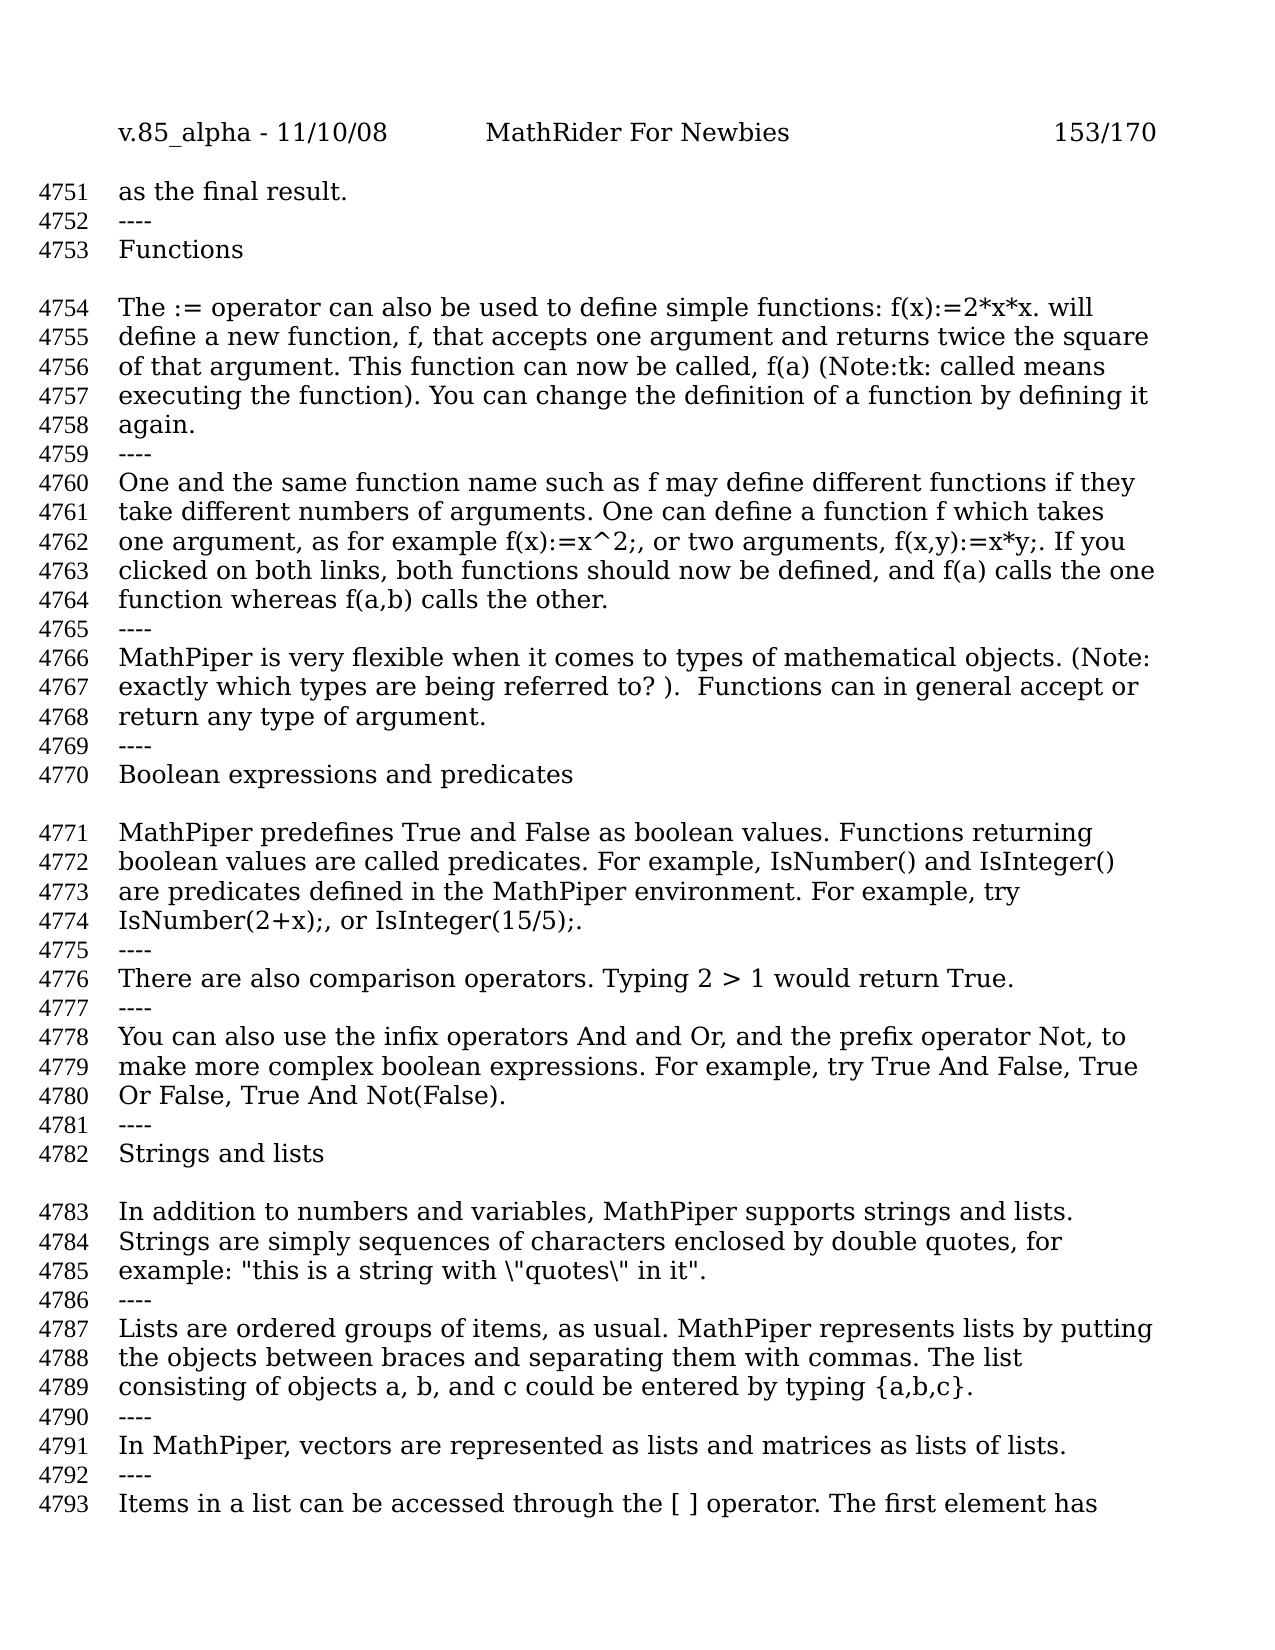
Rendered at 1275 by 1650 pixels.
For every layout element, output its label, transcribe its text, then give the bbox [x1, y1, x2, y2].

text The := operator can also be used to define simple functions: f(x):=2*x*x. will define a new function, f, that accepts one argument and returns twice the square of that argument. This function can now be called, f(a) (Note:tk: called means executing the function). You can change the definition of a function by defining it again. [118, 293, 1157, 439]
text ---- [118, 1110, 1157, 1139]
text as the final result. [118, 177, 1157, 206]
text ---- [118, 731, 1157, 760]
text You can also use the infix operators And and Or, and the prefix operator Not, to make more complex boolean expressions. For example, try True And False, True Or False, True And Not(False). [118, 1023, 1157, 1110]
text MathPiper is very flexible when it comes to types of mathematical objects. (Note: exactly which types are being referred to? ). Functions can in general accept or return any type of argument. [118, 643, 1157, 731]
text Items in a list can be accessed through the [ ] operator. The first element has [118, 1489, 1157, 1518]
text Functions [118, 235, 1157, 264]
text ---- [118, 206, 1157, 235]
text In MathPiper, vectors are represented as lists and matrices as lists of lists. [118, 1431, 1157, 1460]
text Strings and lists [118, 1139, 1157, 1168]
text Lists are ordered groups of items, as usual. MathPiper represents lists by putting the objects between braces and separating them with commas. The list consisting of objects a, b, and c could be entered by typing {a,b,c}. [118, 1314, 1157, 1402]
text ---- [118, 1285, 1157, 1314]
text Boolean expressions and predicates [118, 760, 1157, 789]
text ---- [118, 993, 1157, 1023]
text ---- [118, 1460, 1157, 1489]
text MathPiper predefines True and False as boolean values. Functions returning boolean values are called predicates. For example, IsNumber() and IsInteger() are predicates defined in the MathPiper environment. For example, try IsNumber(2+x);, or IsInteger(15/5);. [118, 818, 1157, 935]
text In addition to numbers and variables, MathPiper supports strings and lists. Strings are simply sequences of characters enclosed by double quotes, for example: "this is a string with \"quotes\" in it". [118, 1198, 1157, 1285]
text ---- [118, 614, 1157, 643]
text ---- [118, 1402, 1157, 1431]
text There are also comparison operators. Typing 2 > 1 would return True. [118, 964, 1157, 993]
text One and the same function name such as f may define different functions if they take different numbers of arguments. One can define a function f which takes one argument, as for example f(x):=x^2;, or two arguments, f(x,y):=x*y;. If you clicked on both links, both functions should now be defined, and f(a) calls the one function whereas f(a,b) calls the other. [118, 468, 1157, 614]
text ---- [118, 935, 1157, 964]
text ---- [118, 439, 1157, 468]
